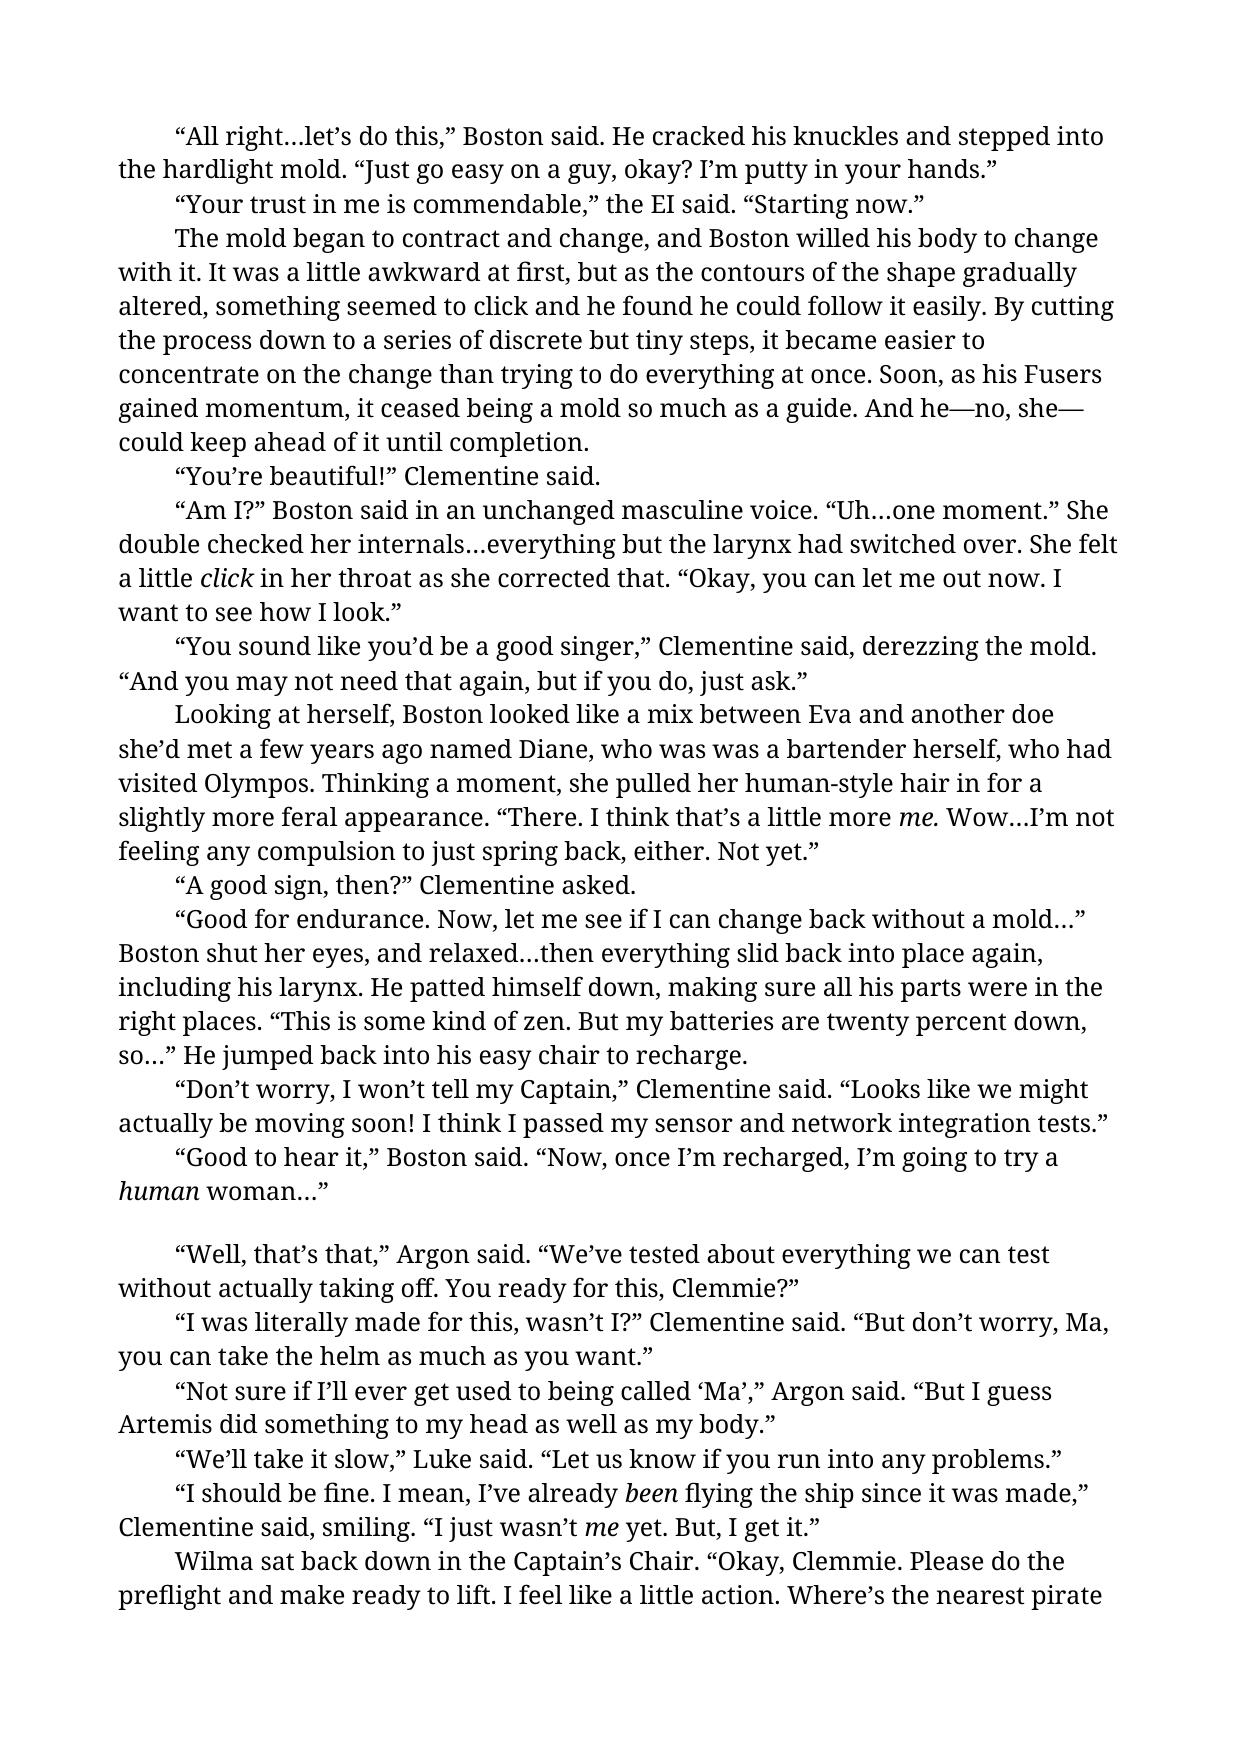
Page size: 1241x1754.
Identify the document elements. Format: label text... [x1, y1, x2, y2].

text Looking at herself, Boston looked like a mix between Eva and another doe she’d met a few years ago named Diane, who was was a bartender herself, who had visited Olympos. Thinking a moment, she pulled her human-style hair in for a slightly more feral appearance. “There. I think that’s a little more me. Wow…I’m not feeling any compulsion to just spring back, either. Not yet.” [118, 697, 1122, 867]
text “A good sign, then?” Clementine asked. [118, 867, 1122, 902]
text “Good to hear it,” Boston said. “Now, once I’m recharged, I’m going to try a human woman…” [118, 1140, 1122, 1208]
text The mold began to contract and change, and Boston willed his body to change with it. It was a little awkward at first, but as the contours of the shape gradually altered, something seemed to click and he found he could follow it easily. By cutting the process down to a series of discrete but tiny steps, it became easier to concentrate on the change than trying to do everything at once. Soon, as his Fusers gained momentum, it ceased being a mold so much as a guide. And he—no, she—could keep ahead of it until completion. [118, 220, 1122, 459]
text “I was literally made for this, wasn’t I?” Clementine said. “But don’t worry, Ma, you can take the helm as much as you want.” [118, 1305, 1122, 1373]
text “Good for endurance. Now, let me see if I can change back without a mold…” Boston shut her eyes, and relaxed…then everything slid back into place again, including his larynx. He patted himself down, making sure all his parts were in the right places. “This is some kind of zen. But my batteries are twenty percent down, so…” He jumped back into his easy chair to recharge. [118, 902, 1122, 1072]
text “You’re beautiful!” Clementine said. [118, 459, 1122, 493]
text “We’ll take it slow,” Luke said. “Let us know if you run into any problems.” [118, 1441, 1122, 1475]
text “Not sure if I’ll ever get used to being called ‘Ma’,” Argon said. “But I guess Artemis did something to my head as well as my body.” [118, 1373, 1122, 1441]
text “Well, that’s that,” Argon said. “We’ve tested about everything we can test without actually taking off. You ready for this, Clemmie?” [118, 1237, 1122, 1305]
text “You sound like you’d be a good singer,” Clementine said, derezzing the mold. “And you may not need that again, but if you do, just ask.” [118, 629, 1122, 697]
text “Don’t worry, I won’t tell my Captain,” Clementine said. “Looks like we might actually be moving soon! I think I passed my sensor and network integration tests.” [118, 1072, 1122, 1140]
text “I should be fine. I mean, I’ve already been flying the ship since it was made,” Clementine said, smiling. “I just wasn’t me yet. But, I get it.” [118, 1475, 1122, 1543]
text “Am I?” Boston said in an unchanged masculine voice. “Uh…one moment.” She double checked her internals…everything but the larynx had switched over. She felt a little click in her throat as she corrected that. “Okay, you can let me out now. I want to see how I look.” [118, 493, 1122, 629]
text Wilma sat back down in the Captain’s Chair. “Okay, Clemmie. Please do the preflight and make ready to lift. I feel like a little action. Where’s the nearest pirate [118, 1543, 1122, 1612]
text “All right…let’s do this,” Boston said. He cracked his knuckles and stepped into the hardlight mold. “Just go easy on a guy, okay? I’m putty in your hands.” [118, 118, 1122, 186]
text “Your trust in me is commendable,” the EI said. “Starting now.” [118, 186, 1122, 220]
